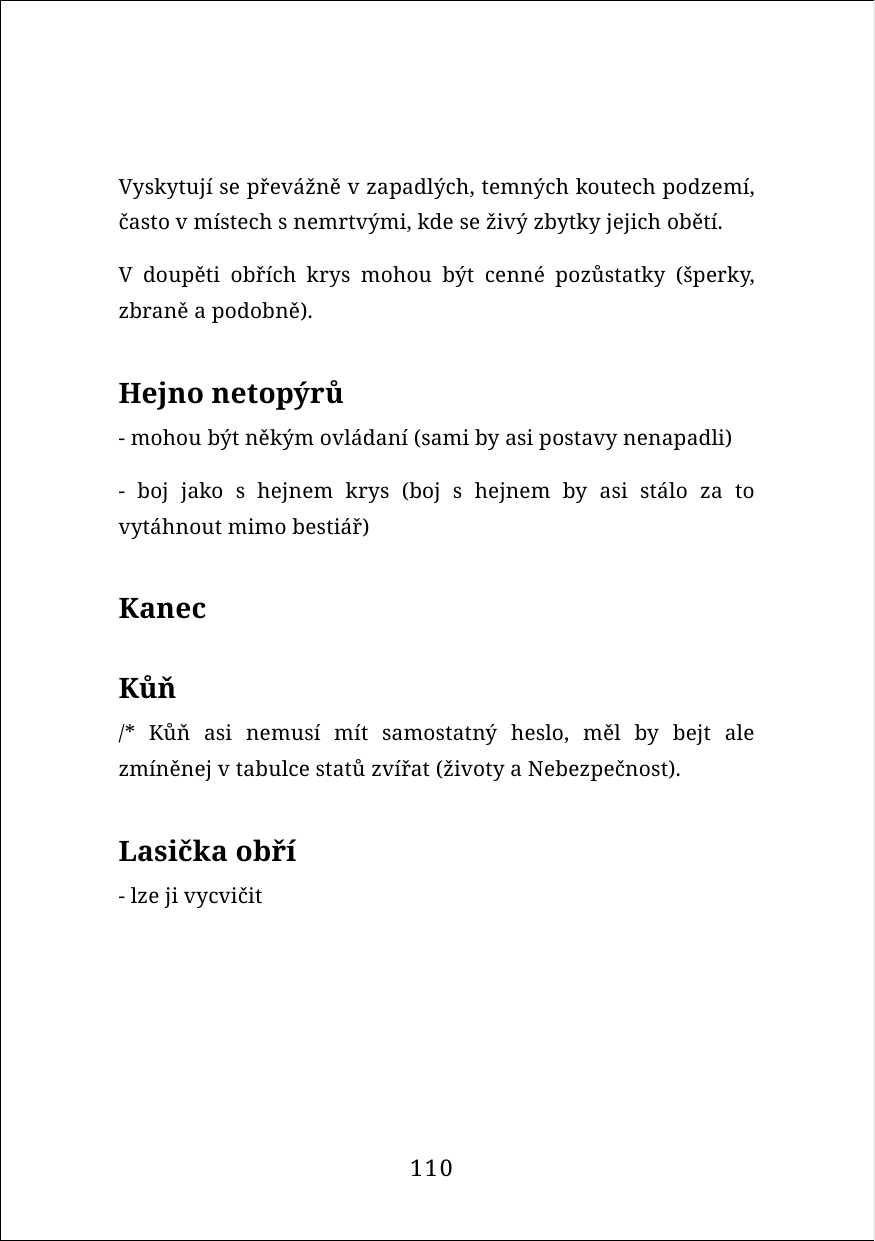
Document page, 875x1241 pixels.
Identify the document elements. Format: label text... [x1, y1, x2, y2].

text V doupěti obřích krys mohou být cenné pozůstatky (šperky, zbraně a podobně). [118, 261, 756, 324]
text Vyskytují se převážně v zapadlých, temných koutech podzemí, často v místech s nemrtvými, kde se živý zbytky jejich obětí. [118, 172, 756, 236]
subtitle Kůň [118, 668, 756, 707]
text - mohou být někým ovládaní (sami by asi postavy nenapadli) [118, 423, 756, 451]
text - lze ji vycvičit [118, 881, 756, 909]
subtitle Hejno netopýrů [118, 373, 756, 411]
text - boj jako s hejnem krys (boj s hejnem by asi stálo za to vytáhnout mimo bestiář) [118, 476, 756, 540]
subtitle Kanec [118, 589, 756, 627]
text /* Kůň asi nemusí mít samostatný heslo, měl by bejt ale zmíněnej v tabulce statů zvířat (životy a Nebezpečnost). [118, 718, 756, 782]
subtitle Lasička obří [118, 831, 756, 869]
